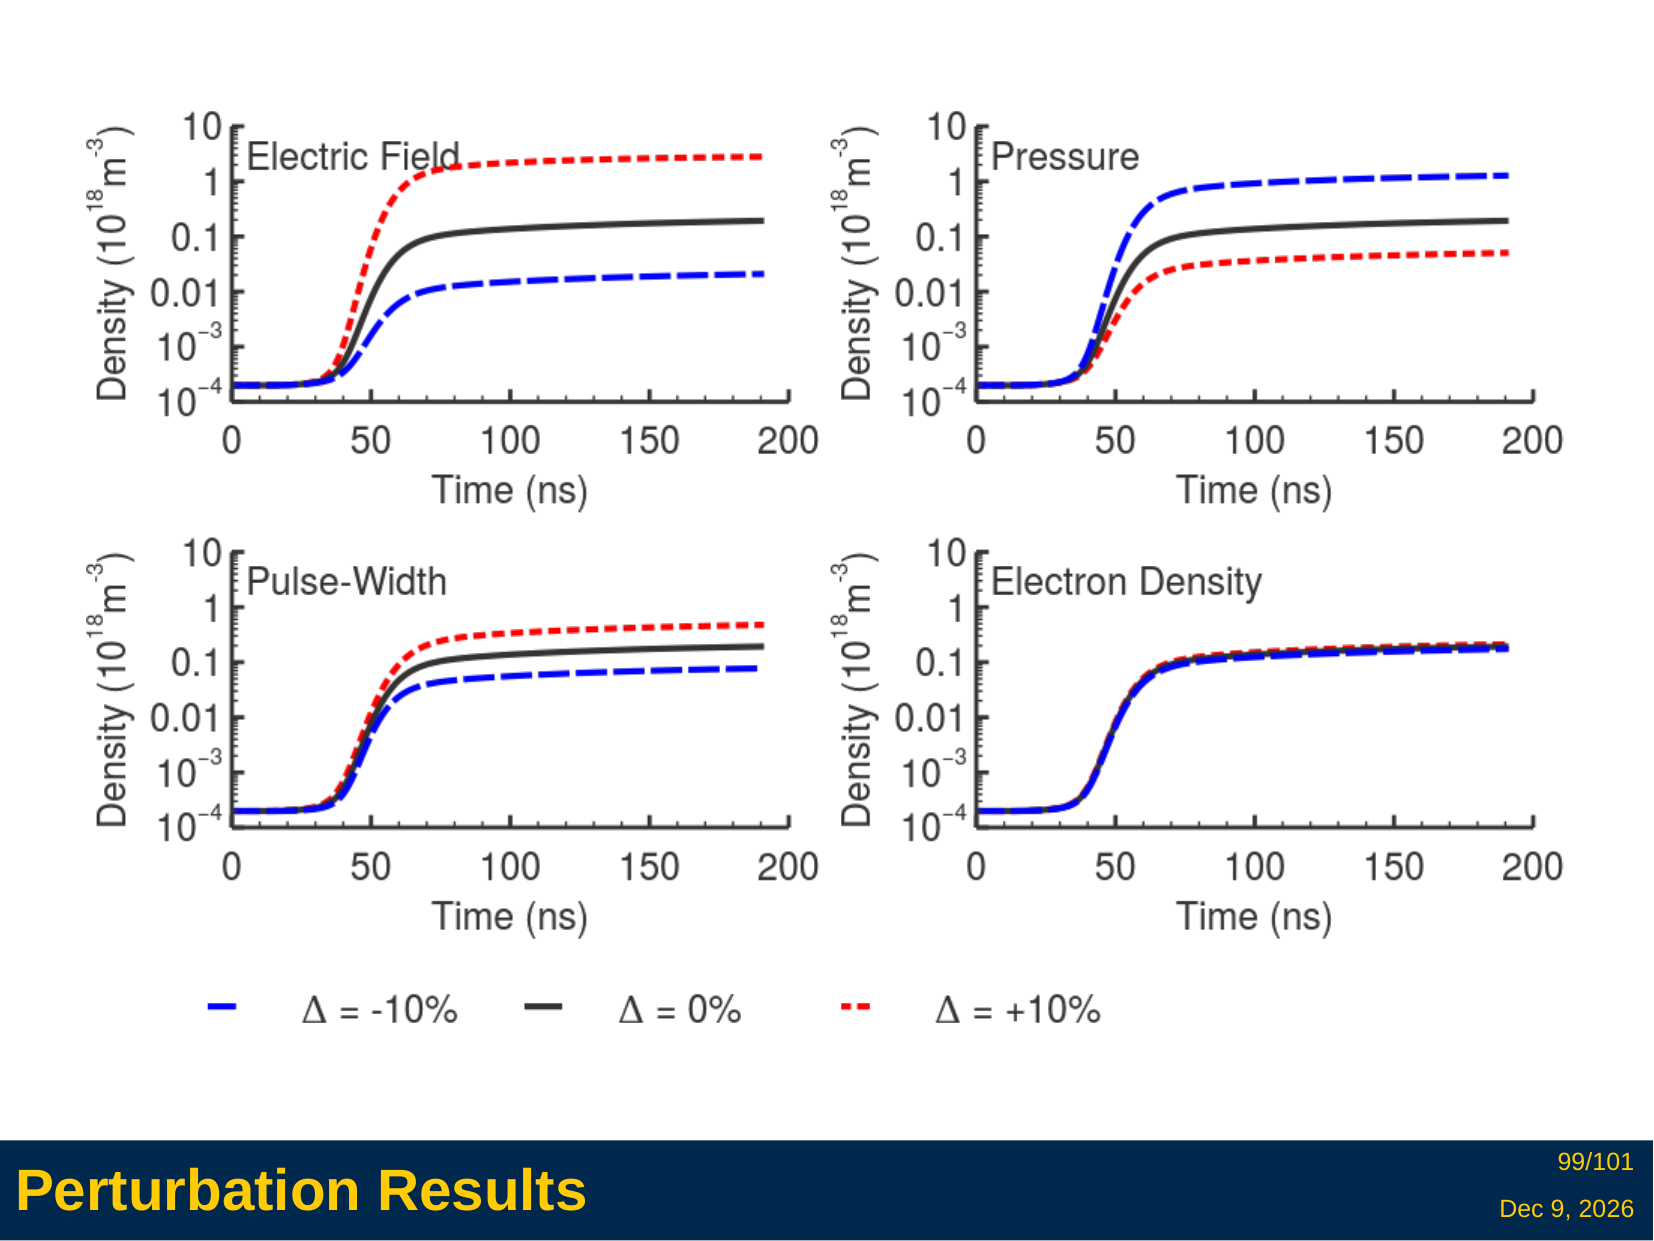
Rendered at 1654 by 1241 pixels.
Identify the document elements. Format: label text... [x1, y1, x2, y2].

title Perturbation Results [14, 1140, 1380, 1241]
picture [82, 89, 1571, 1035]
